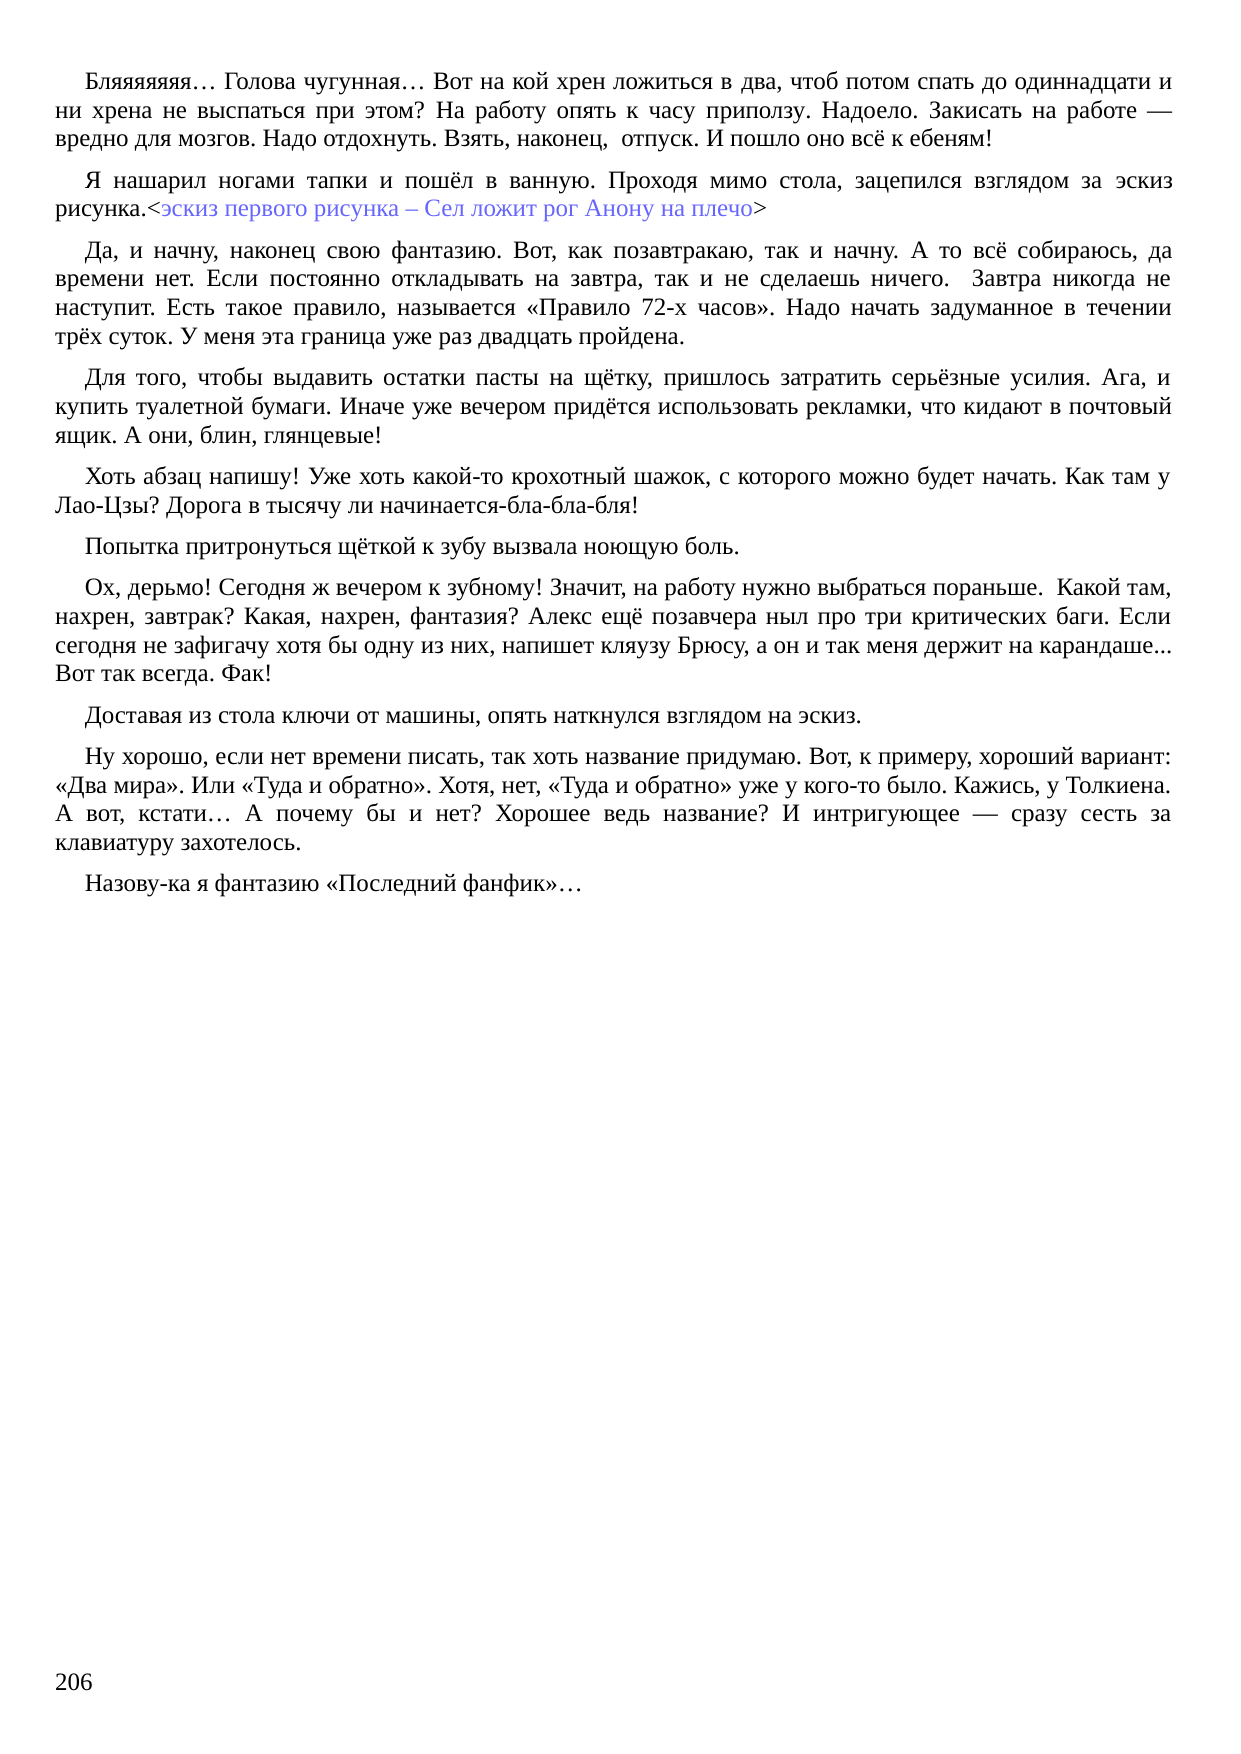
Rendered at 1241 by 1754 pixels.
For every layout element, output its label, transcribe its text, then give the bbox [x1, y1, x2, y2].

text Попытка притронуться щёткой к зубу вызвала ноющую боль. [55, 531, 1173, 560]
text Бляяяяяяя… Голова чугунная… Вот на кой хрен ложиться в два, чтоб потом спать до одиннадцати и ни хрена не выспаться при этом? На работу опять к часу приползу. Надоело. Закисать на работе — вредно для мозгов. Надо отдохнуть. Взять, наконец, отпуск. И пошло оно всё к ебеням! [55, 66, 1173, 152]
text Да, и начну, наконец свою фантазию. Вот, как позавтракаю, так и начну. А то всё собираюсь, да времени нет. Если постоянно откладывать на завтра, так и не сделаешь ничего. Завтра никогда не наступит. Есть такое правило, называется «Правило 72-х часов». Надо начать задуманное в течении трёх суток. У меня эта граница уже раз двадцать пройдена. [55, 235, 1173, 350]
text Назову-ка я фантазию «Последний фанфик»… [55, 868, 1173, 897]
text Я нашарил ногами тапки и пошёл в ванную. Проходя мимо стола, зацепился взглядом за эскиз рисунка.<эскиз первого рисунка – Сел ложит рог Анону на плечо> [55, 165, 1173, 222]
text Ну хорошо, если нет времени писать, так хоть название придумаю. Вот, к примеру, хороший вариант: «Два мира». Или «Туда и обратно». Хотя, нет, «Туда и обратно» уже у кого-то было. Кажись, у Толкиена. А вот, кстати… А почему бы и нет? Хорошее ведь название? И интригующее — сразу сесть за клавиатуру захотелось. [55, 741, 1173, 856]
text Для того, чтобы выдавить остатки пасты на щётку, пришлось затратить серьёзные усилия. Ага, и купить туалетной бумаги. Иначе уже вечером придётся использовать рекламки, что кидают в почтовый ящик. А они, блин, глянцевые! [55, 362, 1173, 448]
text Ох, дерьмо! Сегодня ж вечером к зубному! Значит, на работу нужно выбраться пораньше. Какой там, нахрен, завтрак? Какая, нахрен, фантазия? Алекс ещё позавчера ныл про три критических баги. Если сегодня не зафигачу хотя бы одну из них, напишет кляузу Брюсу, а он и так меня держит на карандаше... Вот так всегда. Фак! [55, 572, 1173, 687]
text Доставая из стола ключи от машины, опять наткнулся взглядом на эскиз. [55, 700, 1173, 728]
text Хоть абзац напишу! Уже хоть какой-то крохотный шажок, с которого можно будет начать. Как там у Лао-Цзы? Дорога в тысячу ли начинается-бла-бла-бля! [55, 461, 1173, 518]
